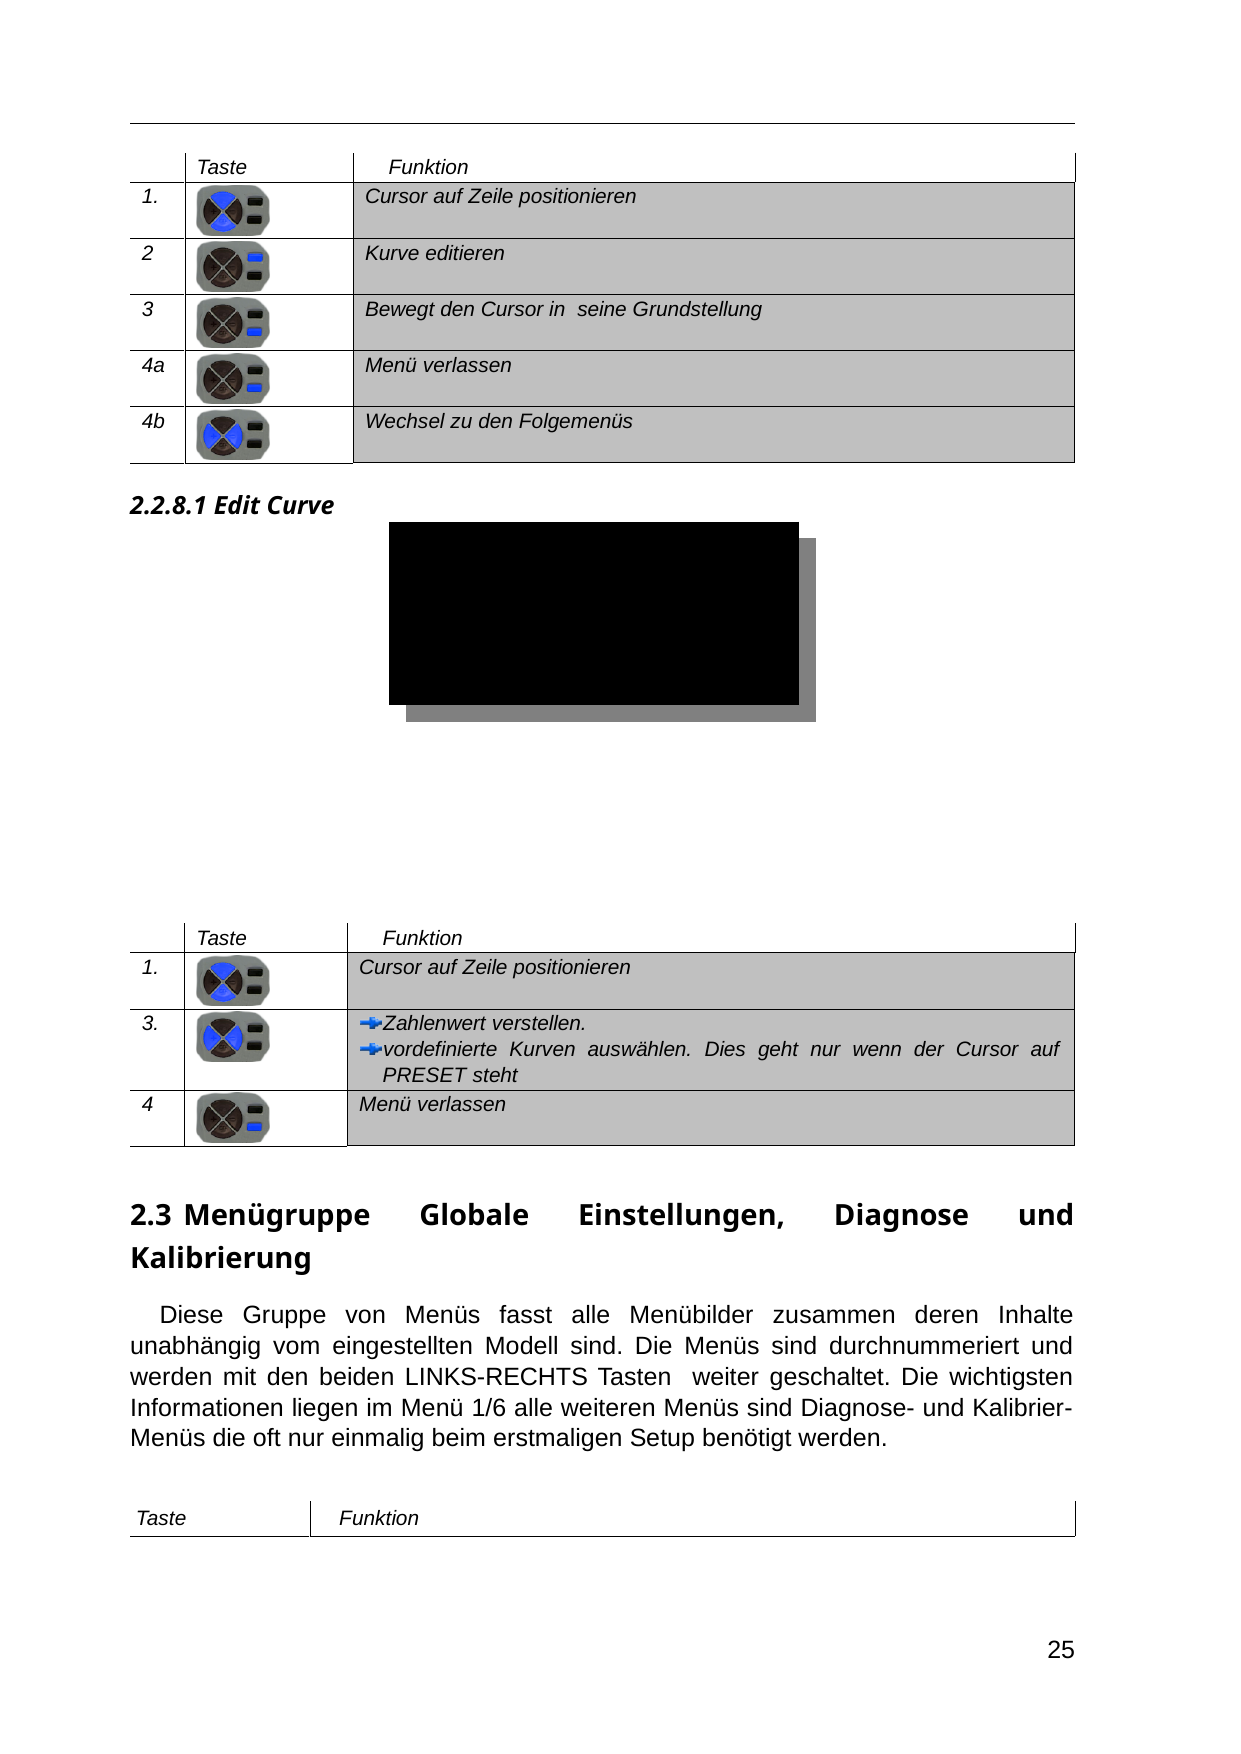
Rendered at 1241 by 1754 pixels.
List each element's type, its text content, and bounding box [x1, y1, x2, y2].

subtitle Edit Curve [130, 488, 1075, 522]
table_cell 4a [130, 351, 184, 406]
table_cell [186, 407, 353, 463]
picture [196, 297, 271, 348]
table_cell Wechsel zu den Folgemenüs [354, 407, 1074, 462]
table_cell [186, 295, 353, 350]
table_cell 3. [130, 1010, 184, 1090]
picture [196, 353, 271, 404]
table_cell Cursor auf Zeile positionieren [354, 183, 1074, 238]
table_cell Menü verlassen [348, 1091, 1074, 1145]
table_header Funktion [348, 923, 1075, 952]
table_cell [185, 1091, 347, 1146]
picture [196, 409, 271, 460]
picture [196, 955, 270, 1006]
picture [196, 1011, 270, 1062]
subtitle Menügruppe Globale Einstellungen, Diagnose und Kalibrierung [130, 1194, 1075, 1277]
table_cell Bewegt den Cursor in seine Grundstellung [354, 295, 1074, 350]
table_cell [185, 953, 347, 1009]
table_header Taste [185, 923, 347, 952]
table_cell Cursor auf Zeile positionieren [348, 953, 1074, 1009]
table_cell 3 [130, 295, 184, 350]
table_cell 4b [130, 407, 184, 463]
table_header Taste [186, 153, 353, 182]
table_cell Kurve editieren [354, 239, 1074, 294]
picture [360, 1017, 382, 1029]
table_cell [186, 183, 353, 238]
table_cell 1. [130, 183, 184, 238]
picture [196, 1092, 270, 1143]
table_cell Menü verlassen [354, 351, 1074, 406]
table_cell 4 [130, 1091, 184, 1146]
table_cell 1. [130, 953, 184, 1009]
table_header Funktion [354, 153, 1075, 182]
table_header [130, 153, 184, 182]
picture [196, 241, 271, 292]
table_header [130, 923, 184, 952]
table_header Taste [130, 1501, 309, 1536]
text Diese Gruppe von Menüs fasst alle Menübilder zusammen deren Inhalte unabhängig vom eingestellten Modell sind. Die Menüs sind durchnummeriert und werden mit den beiden LINKS-RECHTS Tasten weiter geschaltet. Die wichtigsten Informationen liegen im Menü 1/6 alle weiteren Menüs sind Diagnose- und Kalibrier-Menüs die oft nur einmalig beim erstmaligen Setup benötigt werden. [130, 1301, 1075, 1452]
table_cell [186, 351, 353, 406]
table_cell [186, 239, 353, 294]
table_cell Zahlenwert verstellen. vordefinierte Kurven auswählen. Dies geht nur wenn der Cursor auf PRESET steht [348, 1010, 1074, 1090]
table_cell [185, 1010, 347, 1090]
table_header Funktion [311, 1501, 1075, 1536]
picture [360, 1043, 382, 1055]
table_cell 2 [130, 239, 184, 294]
picture [196, 185, 271, 236]
